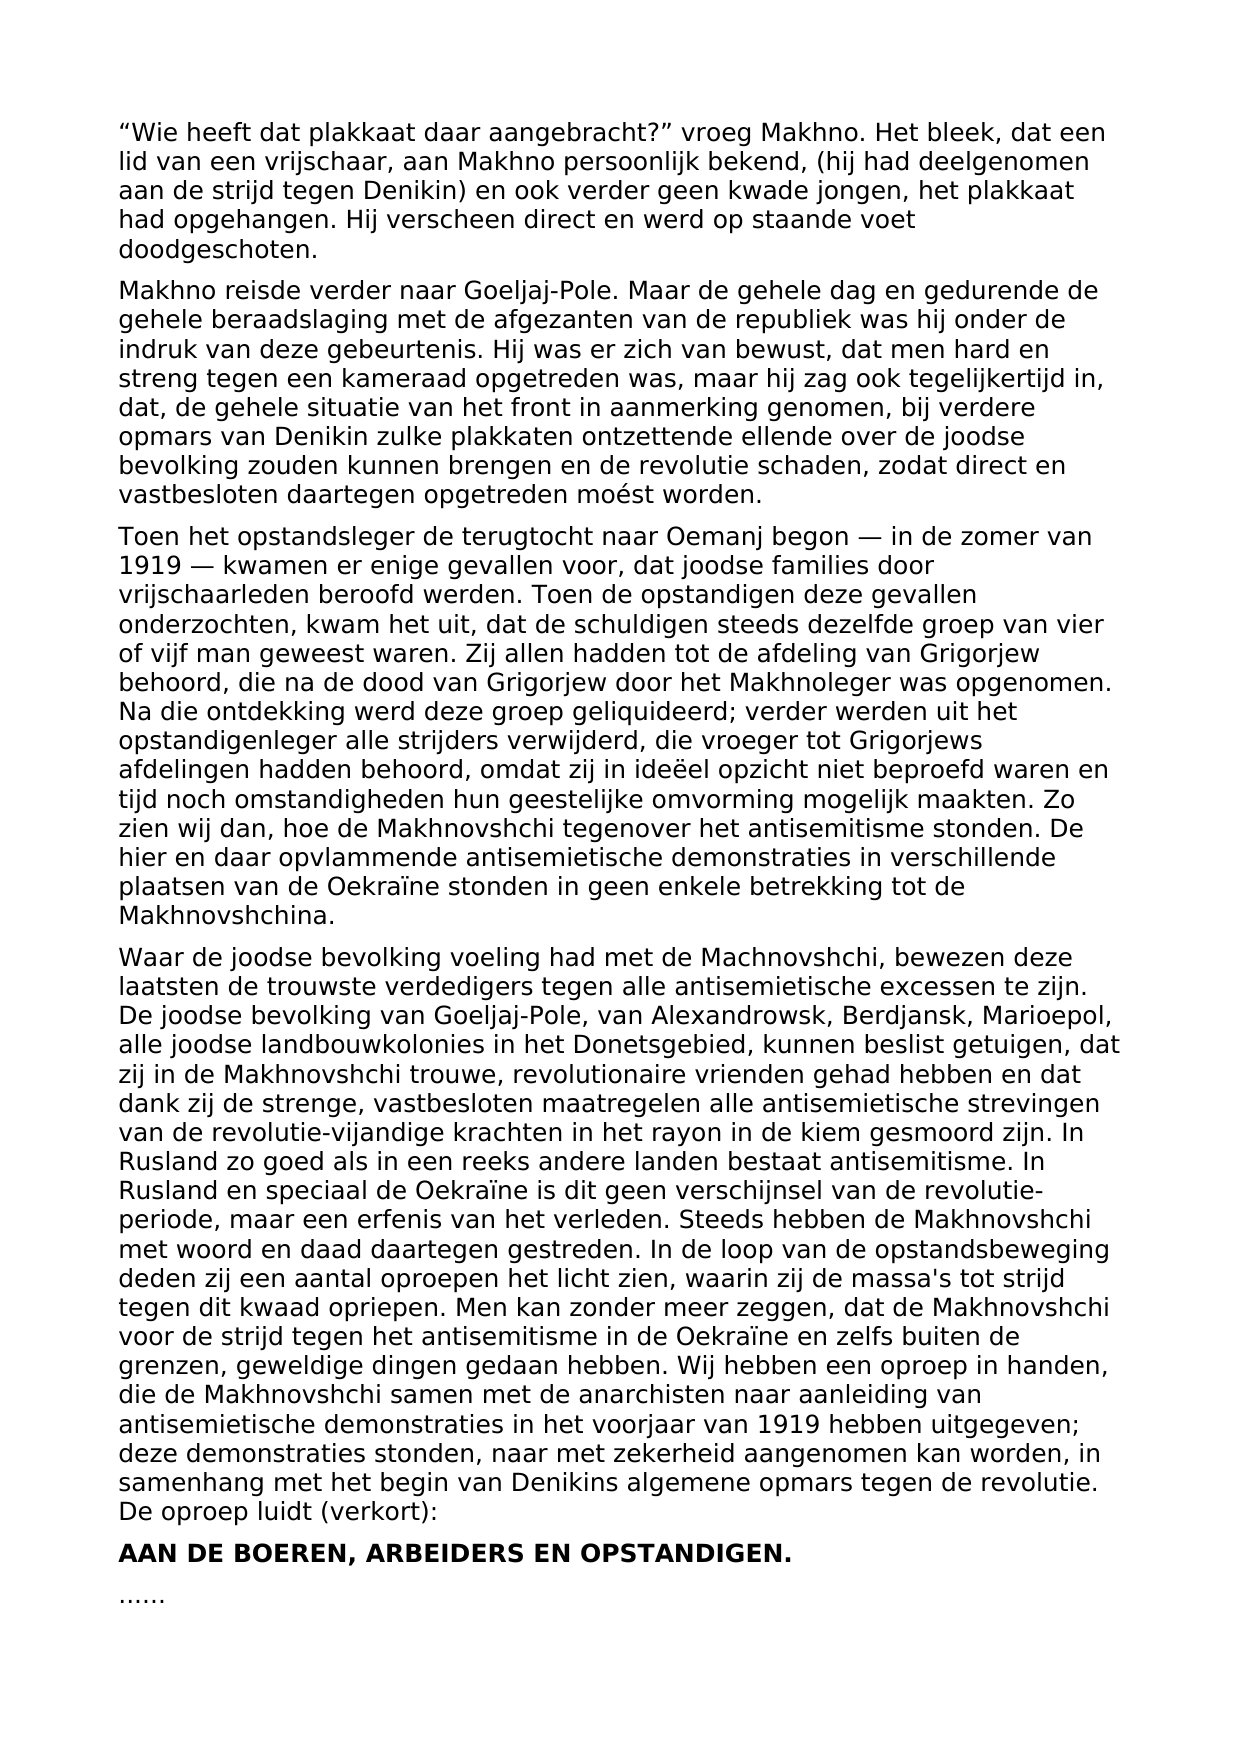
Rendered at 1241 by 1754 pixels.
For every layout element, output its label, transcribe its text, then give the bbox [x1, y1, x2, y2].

text “Wie heeft dat plakkaat daar aangebracht?” vroeg Makhno. Het bleek, dat een lid van een vrijschaar, aan Makhno persoonlijk bekend, (hij had deelgenomen aan de strijd tegen Denikin) en ook verder geen kwade jongen, het plakkaat had opgehangen. Hij verscheen direct en werd op staande voet doodgeschoten. [118, 118, 1122, 264]
text Waar de joodse bevolking voeling had met de Machnovshchi, bewezen deze laatsten de trouwste verdedigers tegen alle antisemietische excessen te zijn. De joodse bevolking van Goeljaj-Pole, van Alexandrowsk, Berdjansk, Marioepol, alle joodse landbouwkolonies in het Donetsgebied, kunnen beslist getuigen, dat zij in de Makhnovshchi trouwe, revolutionaire vrienden gehad hebben en dat dank zij de strenge, vastbesloten maatregelen alle antisemietische strevingen van de revolutie-vijandige krachten in het rayon in de kiem gesmoord zijn. In Rusland zo goed als in een reeks andere landen bestaat antisemitisme. In Rusland en speciaal de Oekraïne is dit geen verschijnsel van de revolutie-periode, maar een erfenis van het verleden. Steeds hebben de Makhnovshchi met woord en daad daartegen gestreden. In de loop van de opstandsbeweging deden zij een aantal oproepen het licht zien, waarin zij de massa's tot strijd tegen dit kwaad opriepen. Men kan zonder meer zeggen, dat de Makhnovshchi voor de strijd tegen het antisemitisme in de Oekraïne en zelfs buiten de grenzen, geweldige dingen gedaan hebben. Wij hebben een oproep in handen, die de Makhnovshchi samen met de anarchisten naar aanleiding van antisemietische demonstraties in het voorjaar van 1919 hebben uitgegeven; deze demonstraties stonden, naar met zekerheid aangenomen kan worden, in samenhang met het begin van Denikins algemene opmars tegen de revolutie. De oproep luidt (verkort): [118, 943, 1122, 1526]
text AAN DE BOEREN, ARBEIDERS EN OPSTANDIGEN. [118, 1539, 1122, 1568]
text Toen het opstandsleger de terugtocht naar Oemanj begon — in de zomer van 1919 — kwamen er enige gevallen voor, dat joodse families door vrijschaarleden beroofd werden. Toen de opstandigen deze gevallen onderzochten, kwam het uit, dat de schuldigen steeds dezelfde groep van vier of vijf man geweest waren. Zij allen hadden tot de afdeling van Grigorjew behoord, die na de dood van Grigorjew door het Makhnoleger was opgenomen. Na die ontdekking werd deze groep geliquideerd; verder werden uit het opstandigenleger alle strijders verwijderd, die vroeger tot Grigorjews afdelingen hadden behoord, omdat zij in ideëel opzicht niet beproefd waren en tijd noch omstandigheden hun geestelijke omvorming mogelijk maakten. Zo zien wij dan, hoe de Makhnovshchi tegenover het antisemitisme stonden. De hier en daar opvlammende antisemietische demonstraties in verschillende plaatsen van de Oekraïne stonden in geen enkele betrekking tot de Makhnovshchina. [118, 522, 1122, 931]
text Makhno reisde verder naar Goeljaj-Pole. Maar de gehele dag en gedurende de gehele beraadslaging met de afgezanten van de republiek was hij onder de indruk van deze gebeurtenis. Hij was er zich van bewust, dat men hard en streng tegen een kameraad opgetreden was, maar hij zag ook tegelijkertijd in, dat, de gehele situatie van het front in aanmerking genomen, bij verdere opmars van Denikin zulke plakkaten ontzettende ellende over de joodse bevolking zouden kunnen brengen en de revolutie schaden, zodat direct en vastbesloten daartegen opgetreden moést worden. [118, 276, 1122, 510]
text ...... [118, 1581, 1122, 1610]
